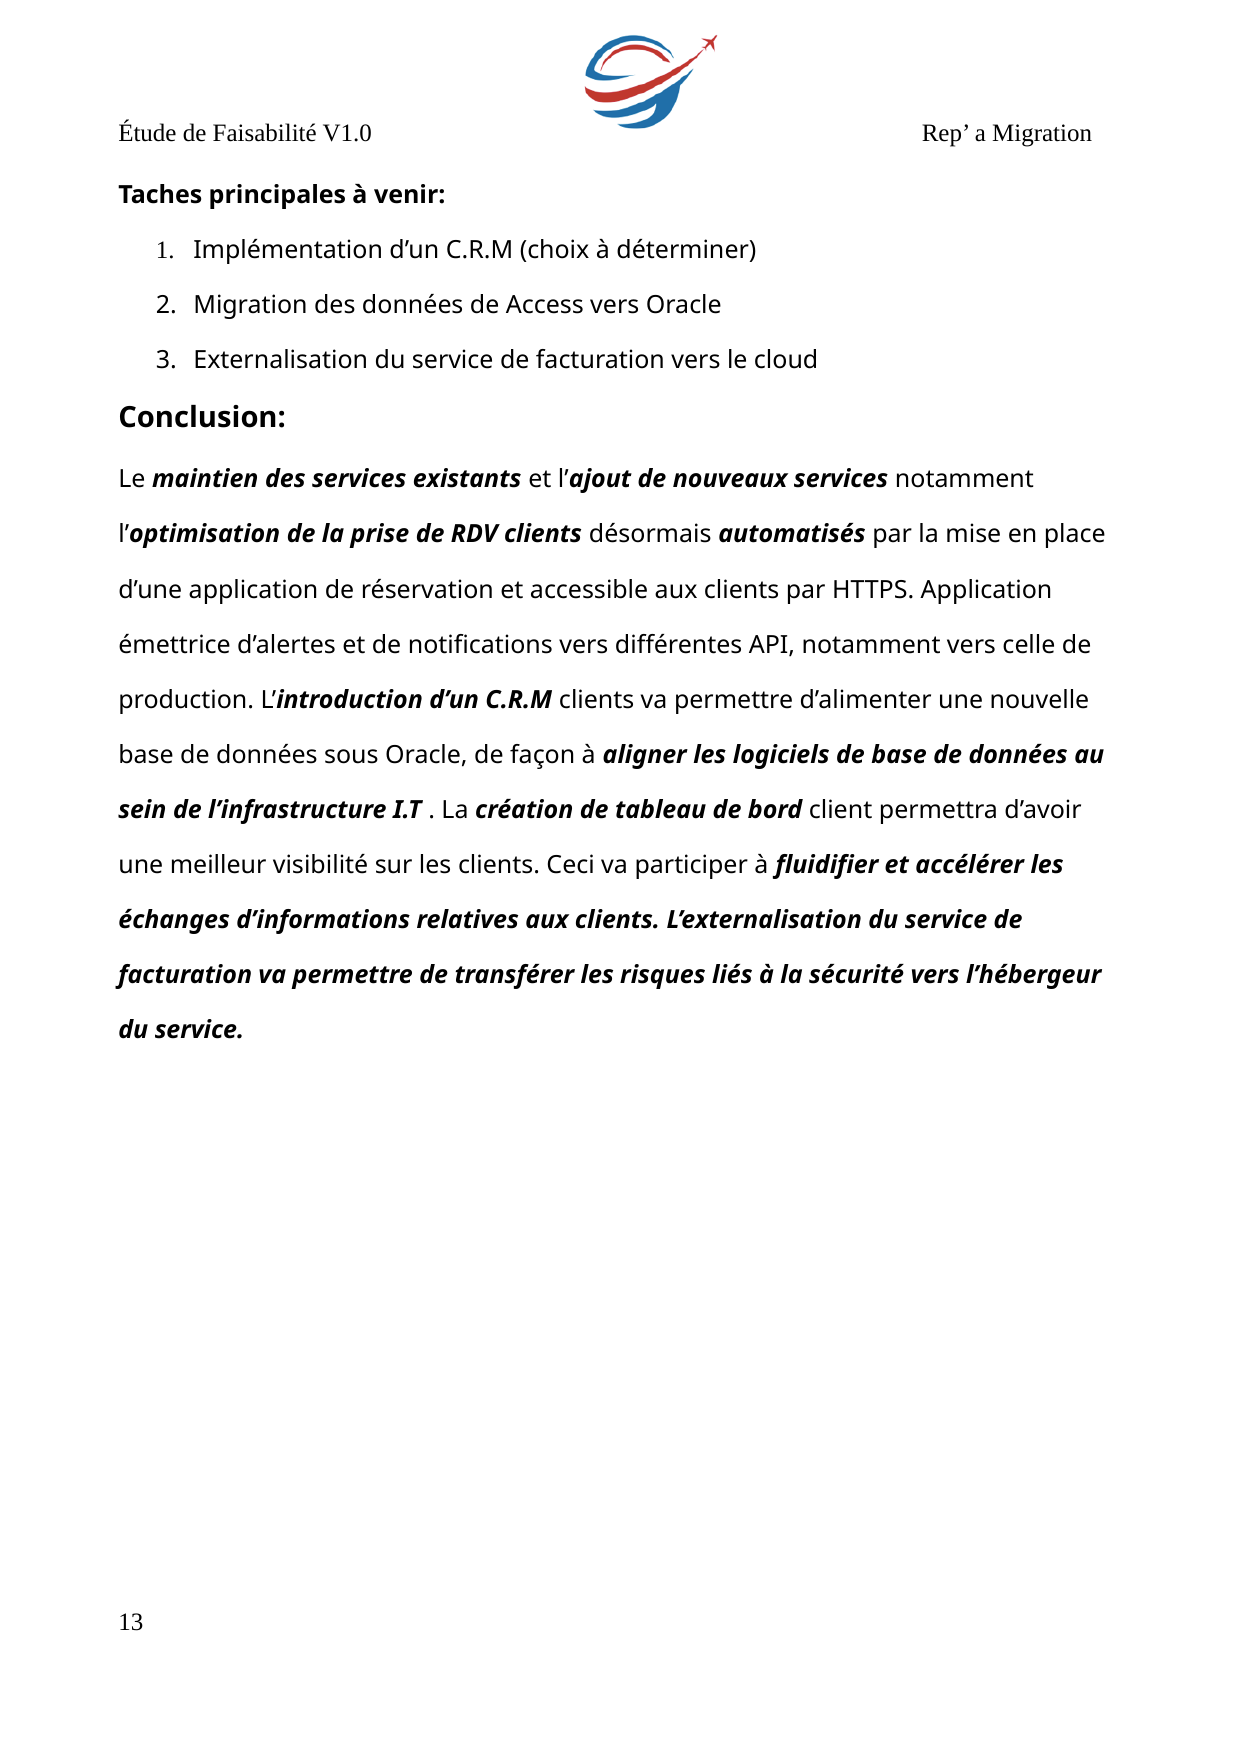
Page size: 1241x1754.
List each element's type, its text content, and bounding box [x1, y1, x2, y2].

picture [577, 14, 723, 155]
list Migration des données de Access vers Oracle [156, 287, 1122, 321]
list Externalisation du service de facturation vers le cloud [156, 342, 1122, 376]
text Taches principales à venir: [118, 176, 1122, 210]
text Le maintien des services existants et l’ajout de nouveaux services notamment l’optimisation de la prise de RDV clients désormais automatisés par la mise en place d’une application de réservation et accessible aux clients par HTTPS. Application émettrice d’alertes et de notifications vers différentes API, notamment vers celle de production. L’introduction d’un C.R.M clients va permettre d’alimenter une nouvelle base de données sous Oracle, de façon à aligner les logiciels de base de données au sein de l’infrastructure I.T . La création de tableau de bord client permettra d’avoir une meilleur visibilité sur les clients. Ceci va participer à fluidifier et accélérer les échanges d’informations relatives aux clients. L’externalisation du service de facturation va permettre de transférer les risques liés à la sécurité vers l’hébergeur du service. [118, 461, 1122, 1046]
list Implémentation d’un C.R.M (choix à déterminer) [156, 231, 1122, 266]
text Conclusion: [118, 397, 1122, 436]
